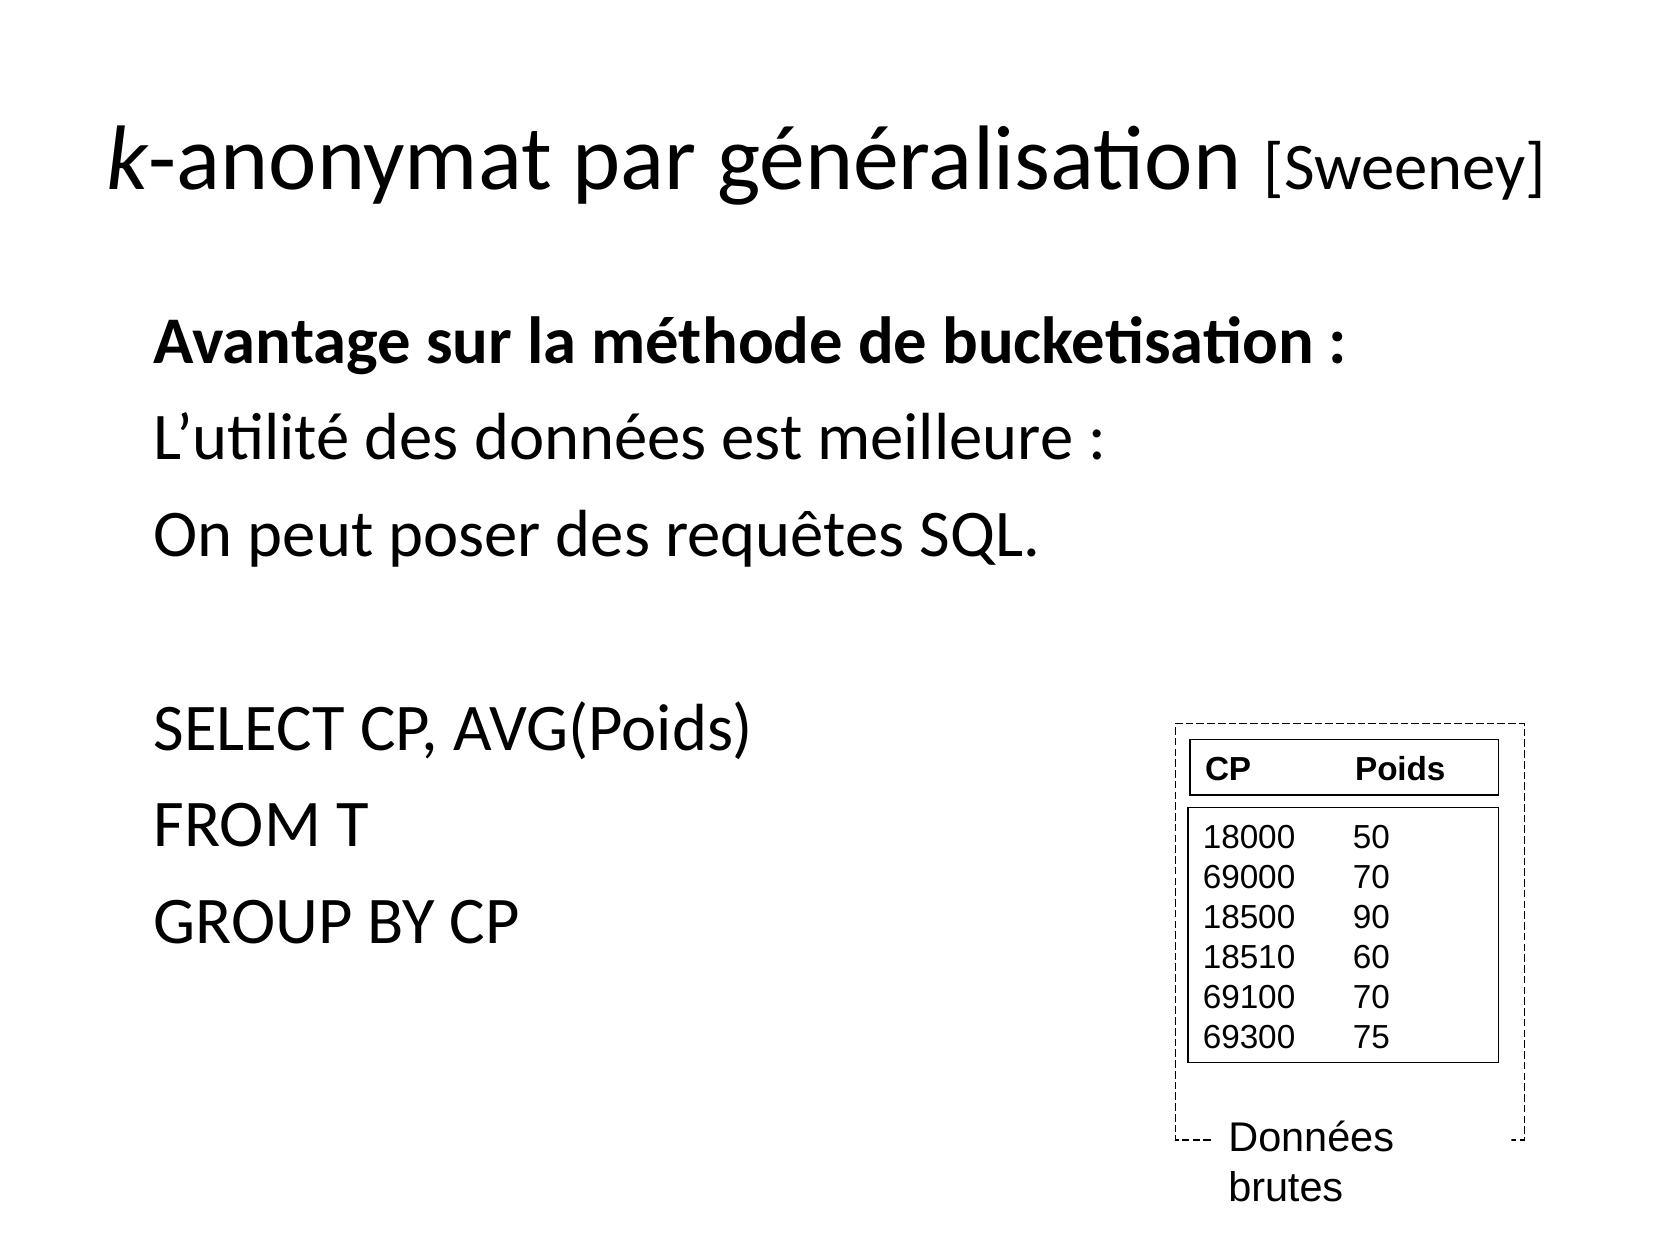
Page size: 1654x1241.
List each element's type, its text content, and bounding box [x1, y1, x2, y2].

text_box k-anonymat par généralisation [Sweeney] [82, 49, 1571, 257]
text_box Avantage sur la méthode de bucketisation : L’utilité des données est meilleure : On peut poser des requêtes SQL. SELECT CP, AVG(Poids) FROM T GROUP BY CP [82, 289, 1571, 1108]
text_box Données brutes [1213, 1102, 1512, 1218]
text_box 18000 50 69000 70 18500 90 18510 60 69100 70 69300 75 [1188, 807, 1499, 1063]
text_box CP Poids [1190, 739, 1499, 795]
